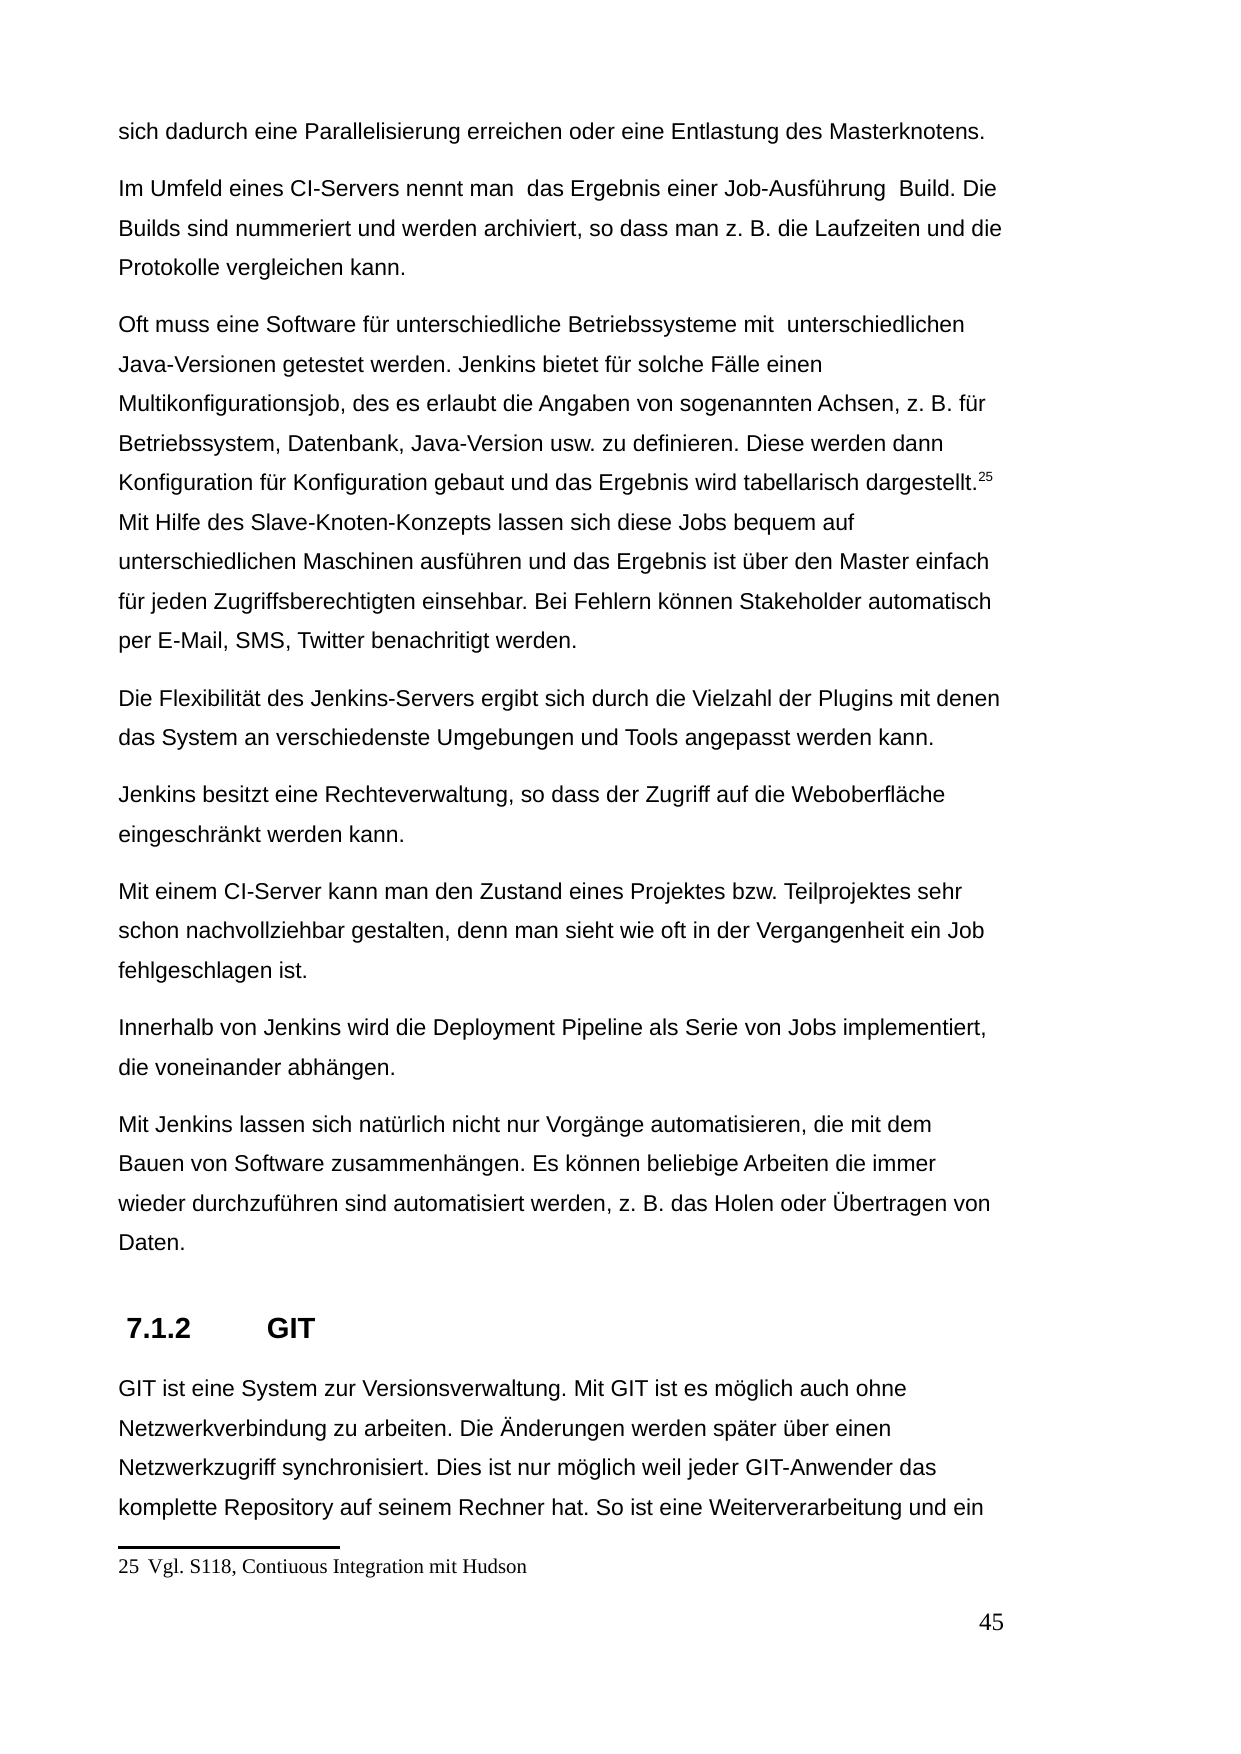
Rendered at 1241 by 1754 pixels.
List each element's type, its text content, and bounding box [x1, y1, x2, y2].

text Jenkins besitzt eine Rechteverwaltung, so dass der Zugriff auf die Weboberfläche eingeschränkt werden kann. [118, 781, 1004, 847]
text Mit einem CI-Server kann man den Zustand eines Projektes bzw. Teilprojektes sehr schon nachvollziehbar gestalten, denn man sieht wie oft in der Vergangenheit ein Job fehlgeschlagen ist. [118, 878, 1004, 983]
text Mit Jenkins lassen sich natürlich nicht nur Vorgänge automatisieren, die mit dem Bauen von Software zusammenhängen. Es können beliebige Arbeiten die immer wieder durchzuführen sind automatisiert werden, z. B. das Holen oder Übertragen von Daten. [118, 1111, 1004, 1255]
text Oft muss eine Software für unterschiedliche Betriebssysteme mit unterschiedlichen Java-Versionen getestet werden. Jenkins bietet für solche Fälle einen Multikonfigurationsjob, des es erlaubt die Angaben von sogenannten Achsen, z. B. für Betriebssystem, Datenbank, Java-Version usw. zu definieren. Diese werden dann Konfiguration für Konfiguration gebaut und das Ergebnis wird tabellarisch dargestellt. Mit Hilfe des Slave-Knoten-Konzepts lassen sich diese Jobs bequem auf unterschiedlichen Maschinen ausführen und das Ergebnis ist über den Master einfach für jeden Zugriffsberechtigten einsehbar. Bei Fehlern können Stakeholder automatisch per E-Mail, SMS, Twitter benachritigt werden. [118, 311, 1004, 654]
text Im Umfeld eines CI-Servers nennt man das Ergebnis einer Job-Ausführung Build. Die Builds sind nummeriert und werden archiviert, so dass man z. B. die Laufzeiten und die Protokolle vergleichen kann. [118, 175, 1004, 281]
text Vgl. S118, Contiuous Integration mit Hudson [118, 1553, 1004, 1578]
text sich dadurch eine Parallelisierung erreichen oder eine Entlastung des Masterknotens. [118, 118, 1004, 144]
text Innerhalb von Jenkins wird die Deployment Pipeline als Serie von Jobs implementiert, die voneinander abhängen. [118, 1014, 1004, 1080]
text GIT ist eine System zur Versionsverwaltung. Mit GIT ist es möglich auch ohne Netzwerkverbindung zu arbeiten. Die Änderungen werden später über einen Netzwerkzugriff synchronisiert. Dies ist nur möglich weil jeder GIT-Anwender das komplette Repository auf seinem Rechner hat. So ist eine Weiterverarbeitung und ein [118, 1375, 1004, 1520]
text Die Flexibilität des Jenkins-Servers ergibt sich durch die Vielzahl der Plugins mit denen das System an verschiedenste Umgebungen und Tools angepasst werden kann. [118, 684, 1004, 750]
subtitle GIT [118, 1311, 1004, 1345]
